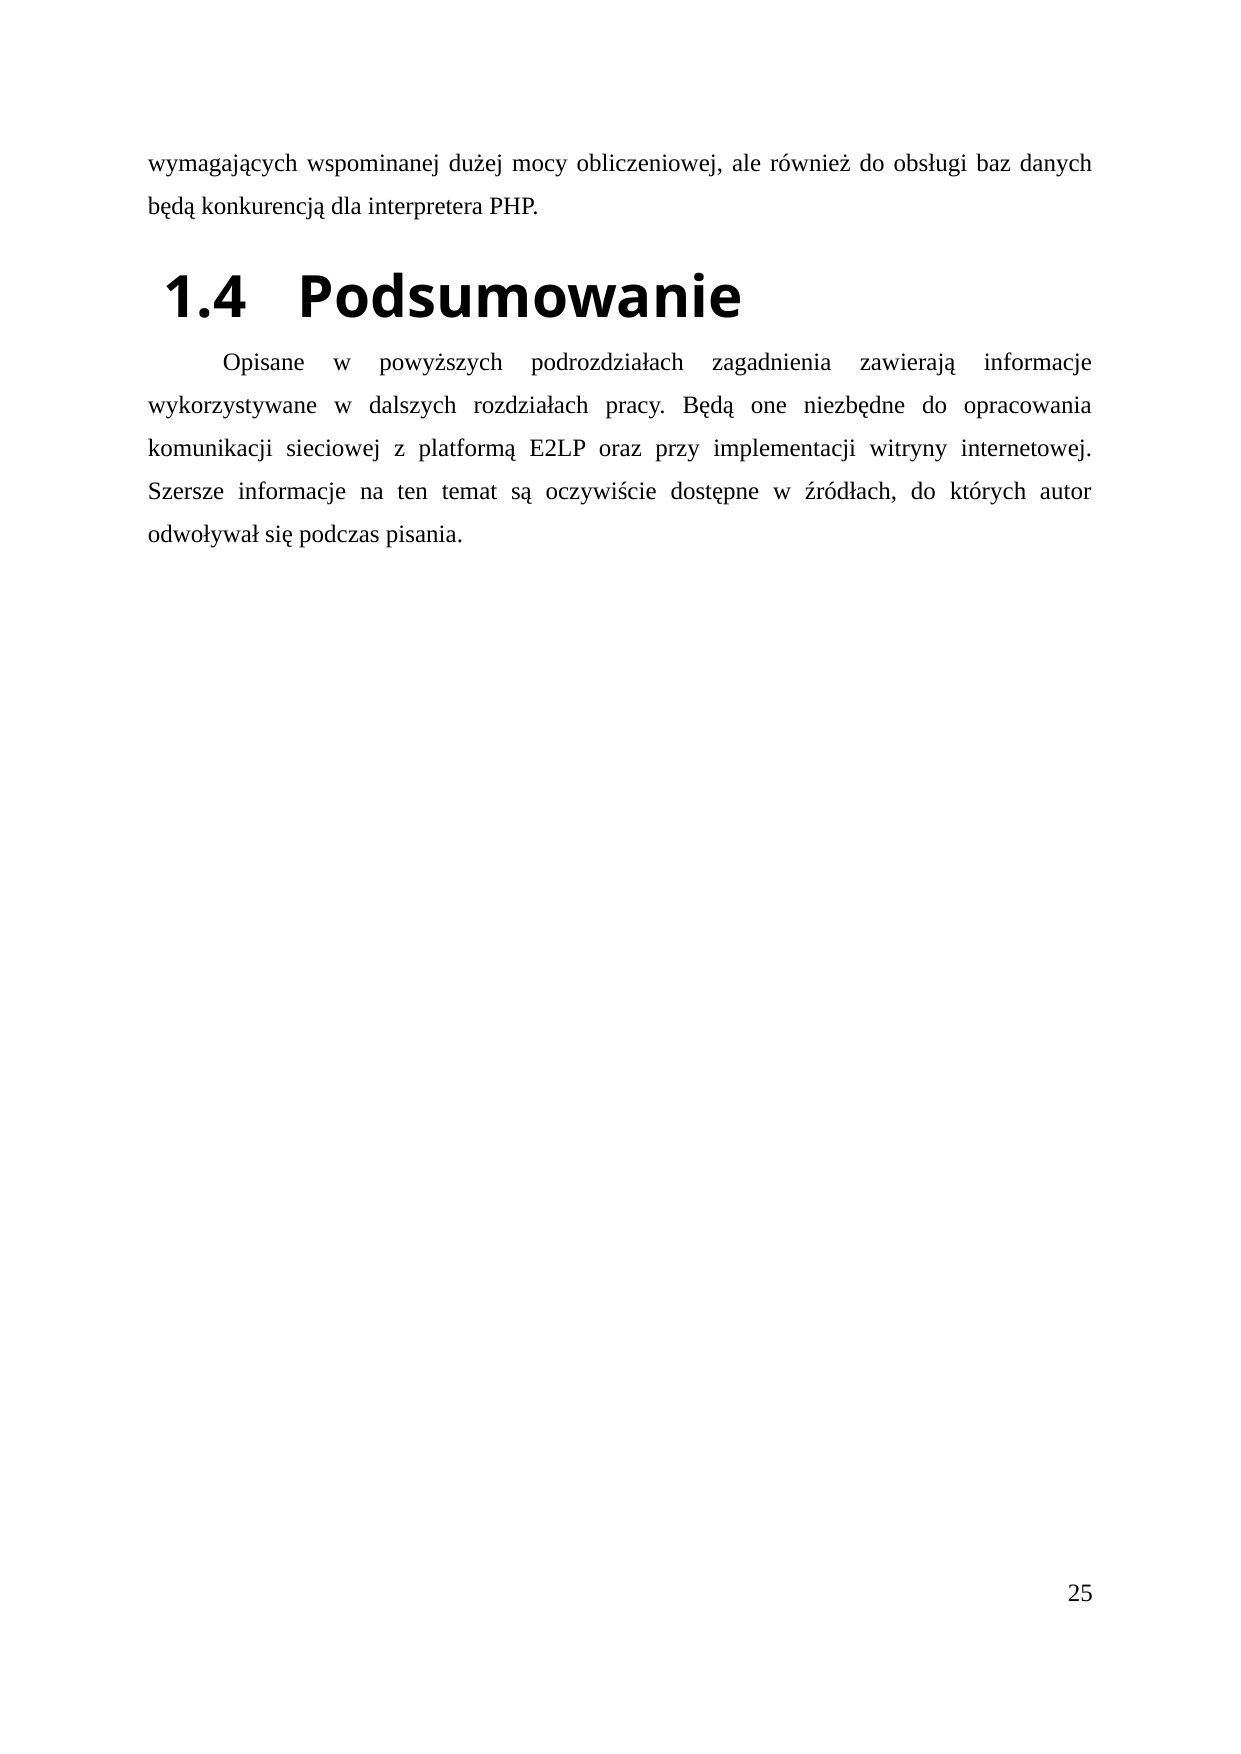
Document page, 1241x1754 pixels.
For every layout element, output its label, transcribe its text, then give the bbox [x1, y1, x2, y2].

text Opisane w powyższych podrozdziałach zagadnienia zawierają informacje wykorzystywane w dalszych rozdziałach pracy. Będą one niezbędne do opracowania komunikacji sieciowej z platformą E2LP oraz przy implementacji witryny internetowej. Szersze informacje na ten temat są oczywiście dostępne w źródłach, do których autor odwoływał się podczas pisania. [148, 347, 1093, 548]
text wymagających wspominanej dużej mocy obliczeniowej, ale również do obsługi baz danych będą konkurencją dla interpretera PHP. [148, 148, 1093, 219]
subtitle Podsumowanie [148, 255, 1093, 334]
